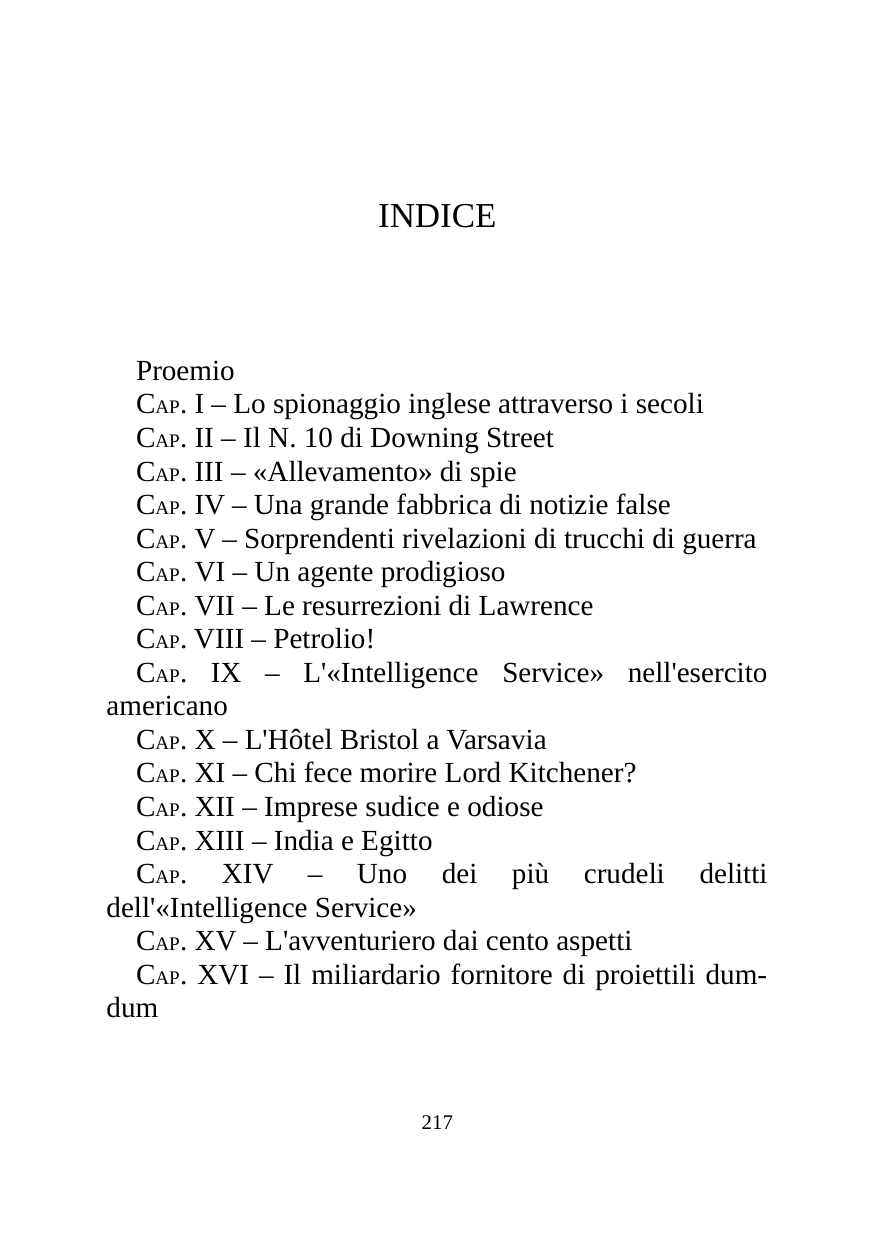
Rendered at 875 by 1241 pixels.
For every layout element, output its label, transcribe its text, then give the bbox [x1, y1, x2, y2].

text Cap. VII – Le resurrezioni di Lawrence [106, 588, 768, 621]
subtitle INDICE [106, 195, 768, 235]
text Cap. XI – Chi fece morire Lord Kitchener? [106, 756, 768, 789]
text Cap. XIV – Uno dei più crudeli delitti dell'«Intelligence Service» [106, 856, 768, 923]
text Cap. VI – Un agente prodigioso [106, 554, 768, 588]
text Cap. V – Sorprendenti rivelazioni di trucchi di guerra [106, 521, 768, 554]
text Cap. XV – L'avventuriero dai cento aspetti [106, 923, 768, 957]
text Cap. XII – Imprese sudice e odiose [106, 789, 768, 823]
text Cap. II – Il N. 10 di Downing Street [106, 420, 768, 454]
text Cap. IV – Una grande fabbrica di notizie false [106, 487, 768, 521]
text Proemio [106, 353, 768, 387]
text Cap. IX – L'«Intelligence Service» nell'esercito americano [106, 655, 768, 722]
text Cap. III – «Allevamento» di spie [106, 454, 768, 487]
text Cap. XIII – India e Egitto [106, 823, 768, 856]
text Cap. I – Lo spionaggio inglese attraverso i secoli [106, 387, 768, 420]
text Cap. VIII – Petrolio! [106, 621, 768, 655]
text Cap. X – L'Hôtel Bristol a Varsavia [106, 722, 768, 756]
text Cap. XVI – Il miliardario fornitore di proiettili dum-dum [106, 957, 768, 1024]
